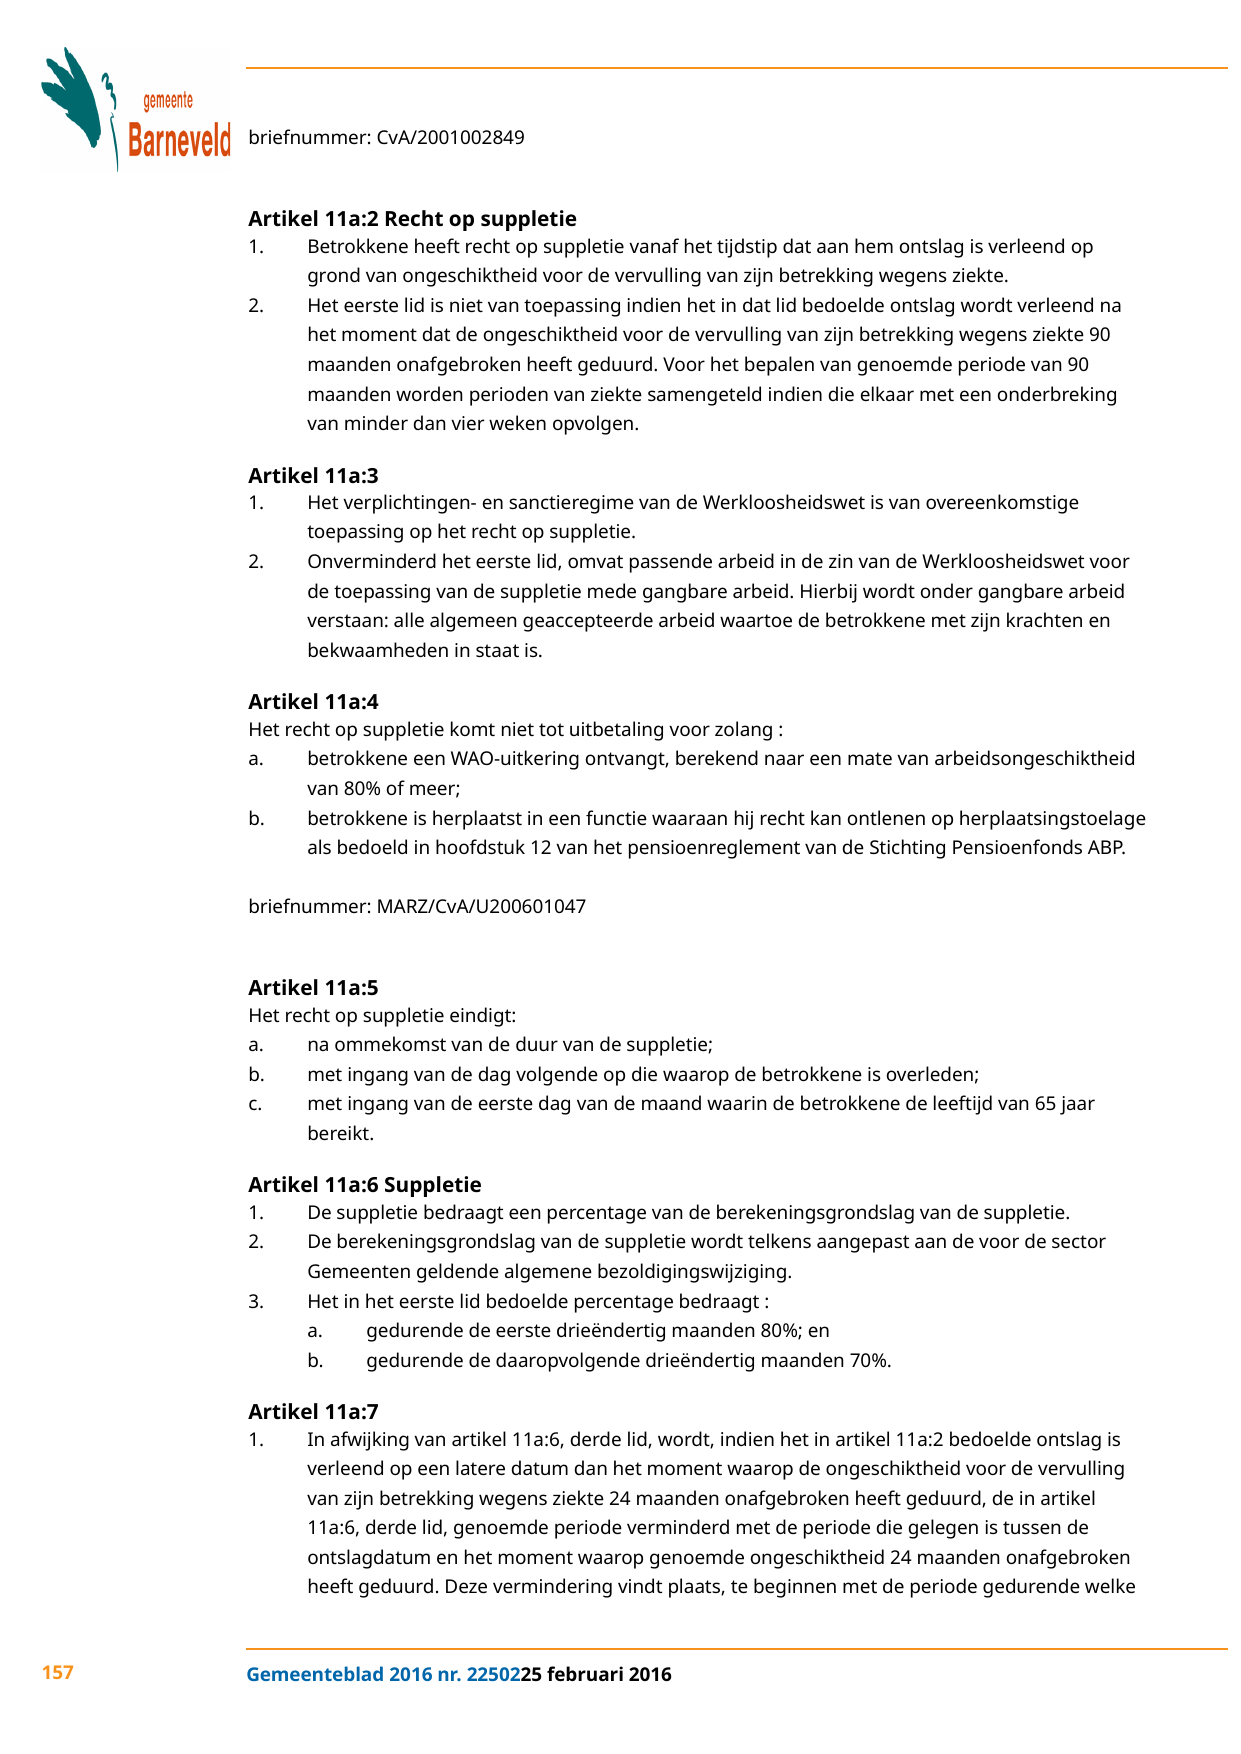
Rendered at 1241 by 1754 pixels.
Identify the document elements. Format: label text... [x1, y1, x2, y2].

list gedurende de daaropvolgende drieëndertig maanden 70%. [307, 1347, 1152, 1373]
list met ingang van de dag volgende op die waarop de betrokkene is overleden; [248, 1061, 1152, 1087]
list betrokkene is herplaatst in een functie waaraan hij recht kan ontlenen op herplaatsingstoelage als bedoeld in hoofdstuk 12 van het pensioenreglement van de Stichting Pensioenfonds ABP. [248, 805, 1152, 860]
text Het recht op suppletie eindigt: [248, 1002, 1152, 1028]
list Onverminderd het eerste lid, omvat passende arbeid in de zin van de Werkloosheidswet voor de toepassing van de suppletie mede gangbare arbeid. Hierbij wordt onder gangbare arbeid verstaan: alle algemeen geaccepteerde arbeid waartoe de betrokkene met zijn krachten en bekwaamheden in staat is. [248, 548, 1152, 663]
list na ommekomst van de duur van de suppletie; [248, 1031, 1152, 1057]
list met ingang van de eerste dag van de maand waarin de betrokkene de leeftijd van 65 jaar bereikt. [248, 1091, 1152, 1146]
list betrokkene een WAO-uitkering ontvangt, berekend naar een mate van arbeidsongeschiktheid van 80% of meer; [248, 746, 1152, 801]
list De berekeningsgrondslag van de suppletie wordt telkens aangepast aan de voor de sector Gemeenten geldende algemene bezoldigingswijziging. [248, 1229, 1152, 1284]
list Het eerste lid is niet van toepassing indien het in dat lid bedoelde ontslag wordt verleend na het moment dat de ongeschiktheid voor de vervulling van zijn betrekking wegens ziekte 90 maanden onafgebroken heeft geduurd. Voor het bepalen van genoemde periode van 90 maanden worden perioden van ziekte samengeteld indien die elkaar met een onderbreking van minder dan vier weken opvolgen. [248, 292, 1152, 436]
text briefnummer: CvA/2001002849 [248, 124, 1152, 150]
text Artikel 11a:2 Recht op suppletie [248, 204, 1152, 233]
text Artikel 11a:3 [248, 461, 1152, 489]
list Betrokkene heeft recht op suppletie vanaf het tijdstip dat aan hem ontslag is verleend op grond van ongeschiktheid voor de vervulling van zijn betrekking wegens ziekte. [248, 233, 1152, 288]
text Het recht op suppletie komt niet tot uitbetaling voor zolang : [248, 716, 1152, 742]
text Artikel 11a:4 [248, 687, 1152, 716]
list Het in het eerste lid bedoelde percentage bedraagt : [248, 1288, 1152, 1313]
text Artikel 11a:6 Suppletie [248, 1171, 1152, 1199]
text Artikel 11a:5 [248, 973, 1152, 1002]
list gedurende de eerste drieëndertig maanden 80%; en [307, 1317, 1152, 1343]
list In afwijking van artikel 11a:6, derde lid, wordt, indien het in artikel 11a:2 bedoelde ontslag is verleend op een latere datum dan het moment waarop de ongeschiktheid voor de vervulling van zijn betrekking wegens ziekte 24 maanden onafgebroken heeft geduurd, de in artikel 11a:6, derde lid, genoemde periode verminderd met de periode die gelegen is tussen de ontslagdatum en het moment waarop genoemde ongeschiktheid 24 maanden onafgebroken heeft geduurd. Deze vermindering vindt plaats, te beginnen met de periode gedurende welke [248, 1426, 1152, 1599]
text Artikel 11a:7 [248, 1397, 1152, 1426]
list De suppletie bedraagt een percentage van de berekeningsgrondslag van de suppletie. [248, 1199, 1152, 1225]
list Het verplichtingen- en sanctieregime van de Werkloosheidswet is van overeenkomstige toepassing op het recht op suppletie. [248, 489, 1152, 544]
picture [41, 47, 231, 172]
text briefnummer: MARZ/CvA/U200601047 [248, 893, 1152, 919]
